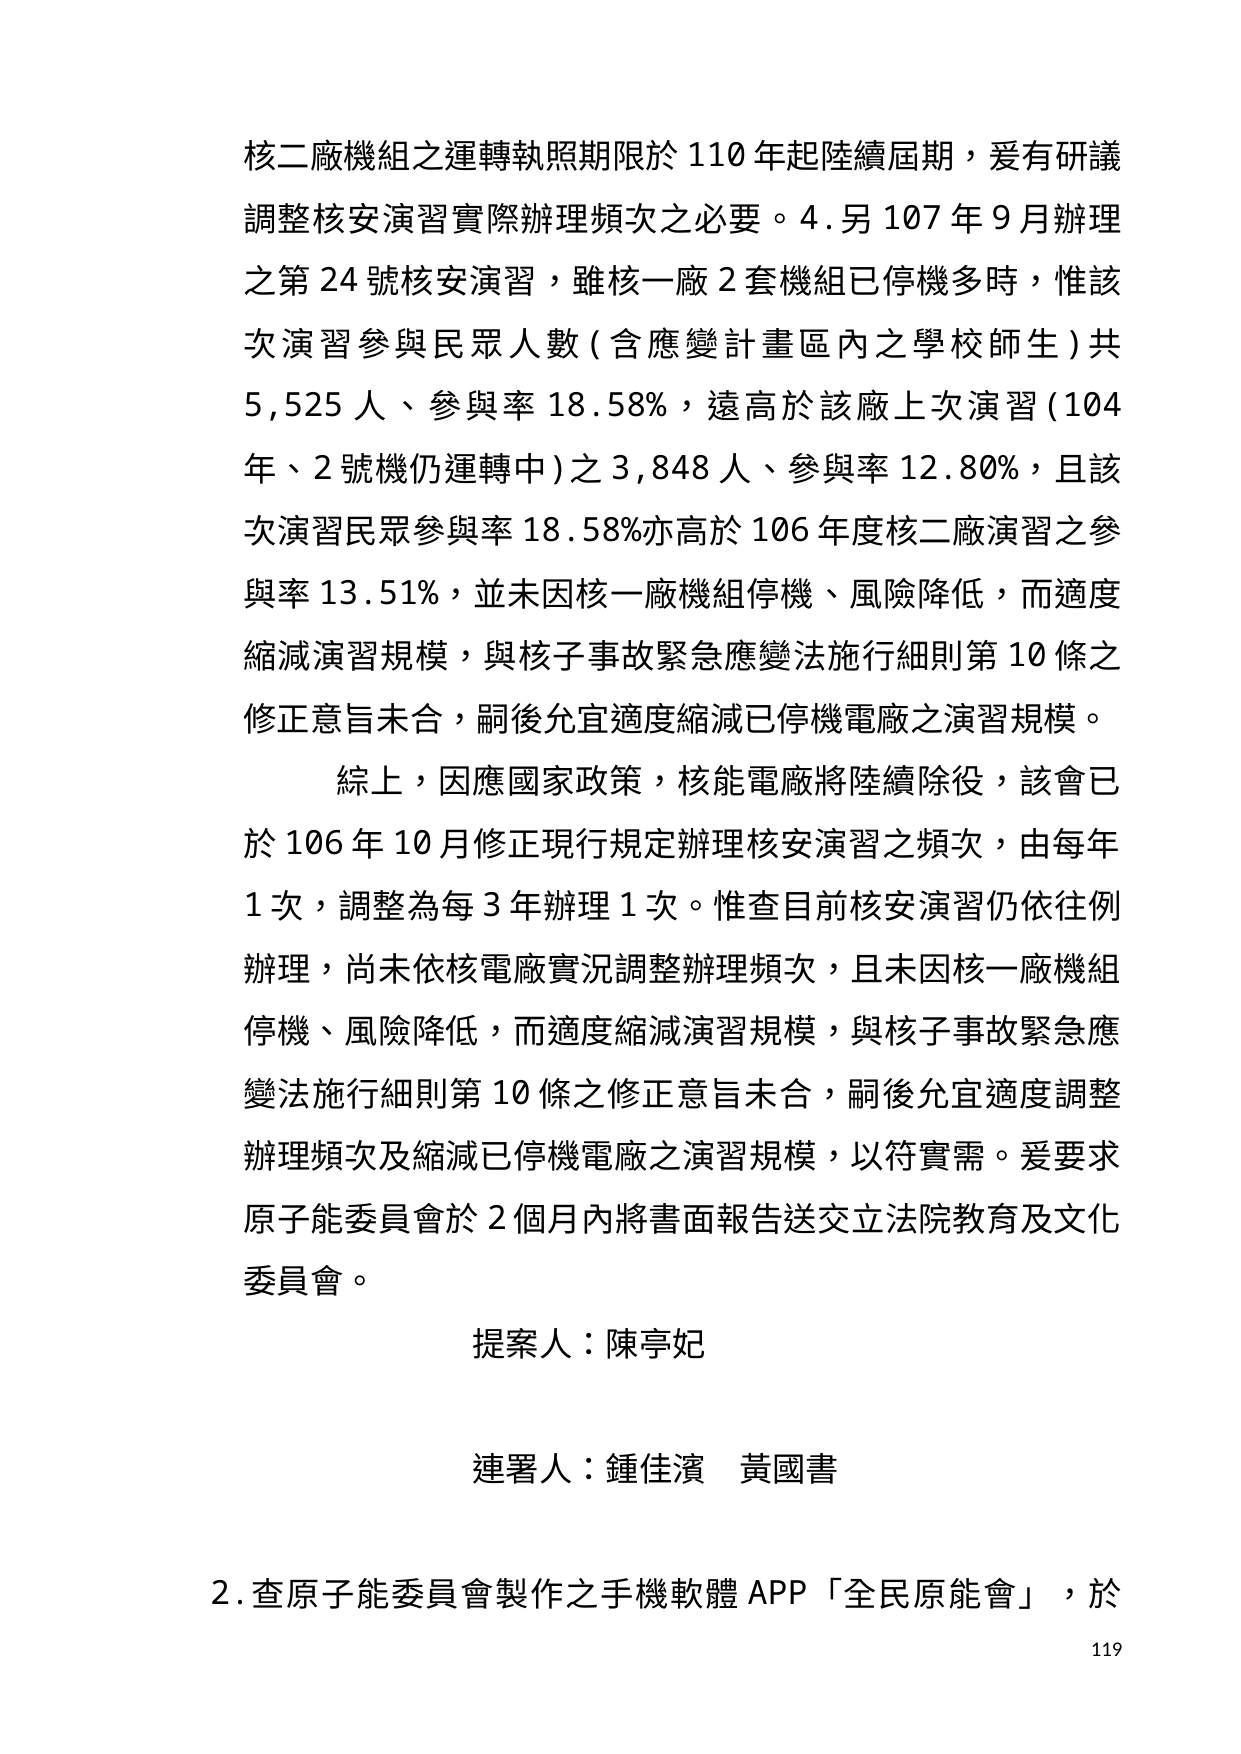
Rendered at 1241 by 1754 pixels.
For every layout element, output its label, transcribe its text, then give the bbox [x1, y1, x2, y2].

text 綜上，因應國家政策，核能電廠將陸續除役，該會已於106年10月修正現行規定辦理核安演習之頻次，由每年1次，調整為每3年辦理1次。惟查目前核安演習仍依往例辦理，尚未依核電廠實況調整辦理頻次，且未因核一廠機組停機、風險降低，而適度縮減演習規模，與核子事故緊急應變法施行細則第10條之修正意旨未合，嗣後允宜適度調整辦理頻次及縮減已停機電廠之演習規模，以符實需。爰要求原子能委員會於2個月內將書面報告送交立法院教育及文化委員會。 [210, 737, 1122, 1300]
text 連署人：鍾佳濱 黃國書 [472, 1425, 1122, 1487]
text 核二廠機組之運轉執照期限於110年起陸續屆期，爰有研議調整核安演習實際辦理頻次之必要。4.另107年9月辦理之第24號核安演習，雖核一廠2套機組已停機多時，惟該次演習參與民眾人數(含應變計畫區內之學校師生)共5,525人、參與率18.58%，遠高於該廠上次演習(104年、2號機仍運轉中)之3,848人、參與率12.80%，且該次演習民眾參與率18.58%亦高於106年度核二廠演習之參與率13.51%，並未因核一廠機組停機、風險降低，而適度縮減演習規模，與核子事故緊急應變法施行細則第10條之修正意旨未合，嗣後允宜適度縮減已停機電廠之演習規模。 [210, 112, 1122, 737]
text 提案人：陳亭妃 [472, 1300, 1122, 1362]
text 2.查原子能委員會製作之手機軟體APP「全民原能會」，於 [210, 1550, 1122, 1612]
